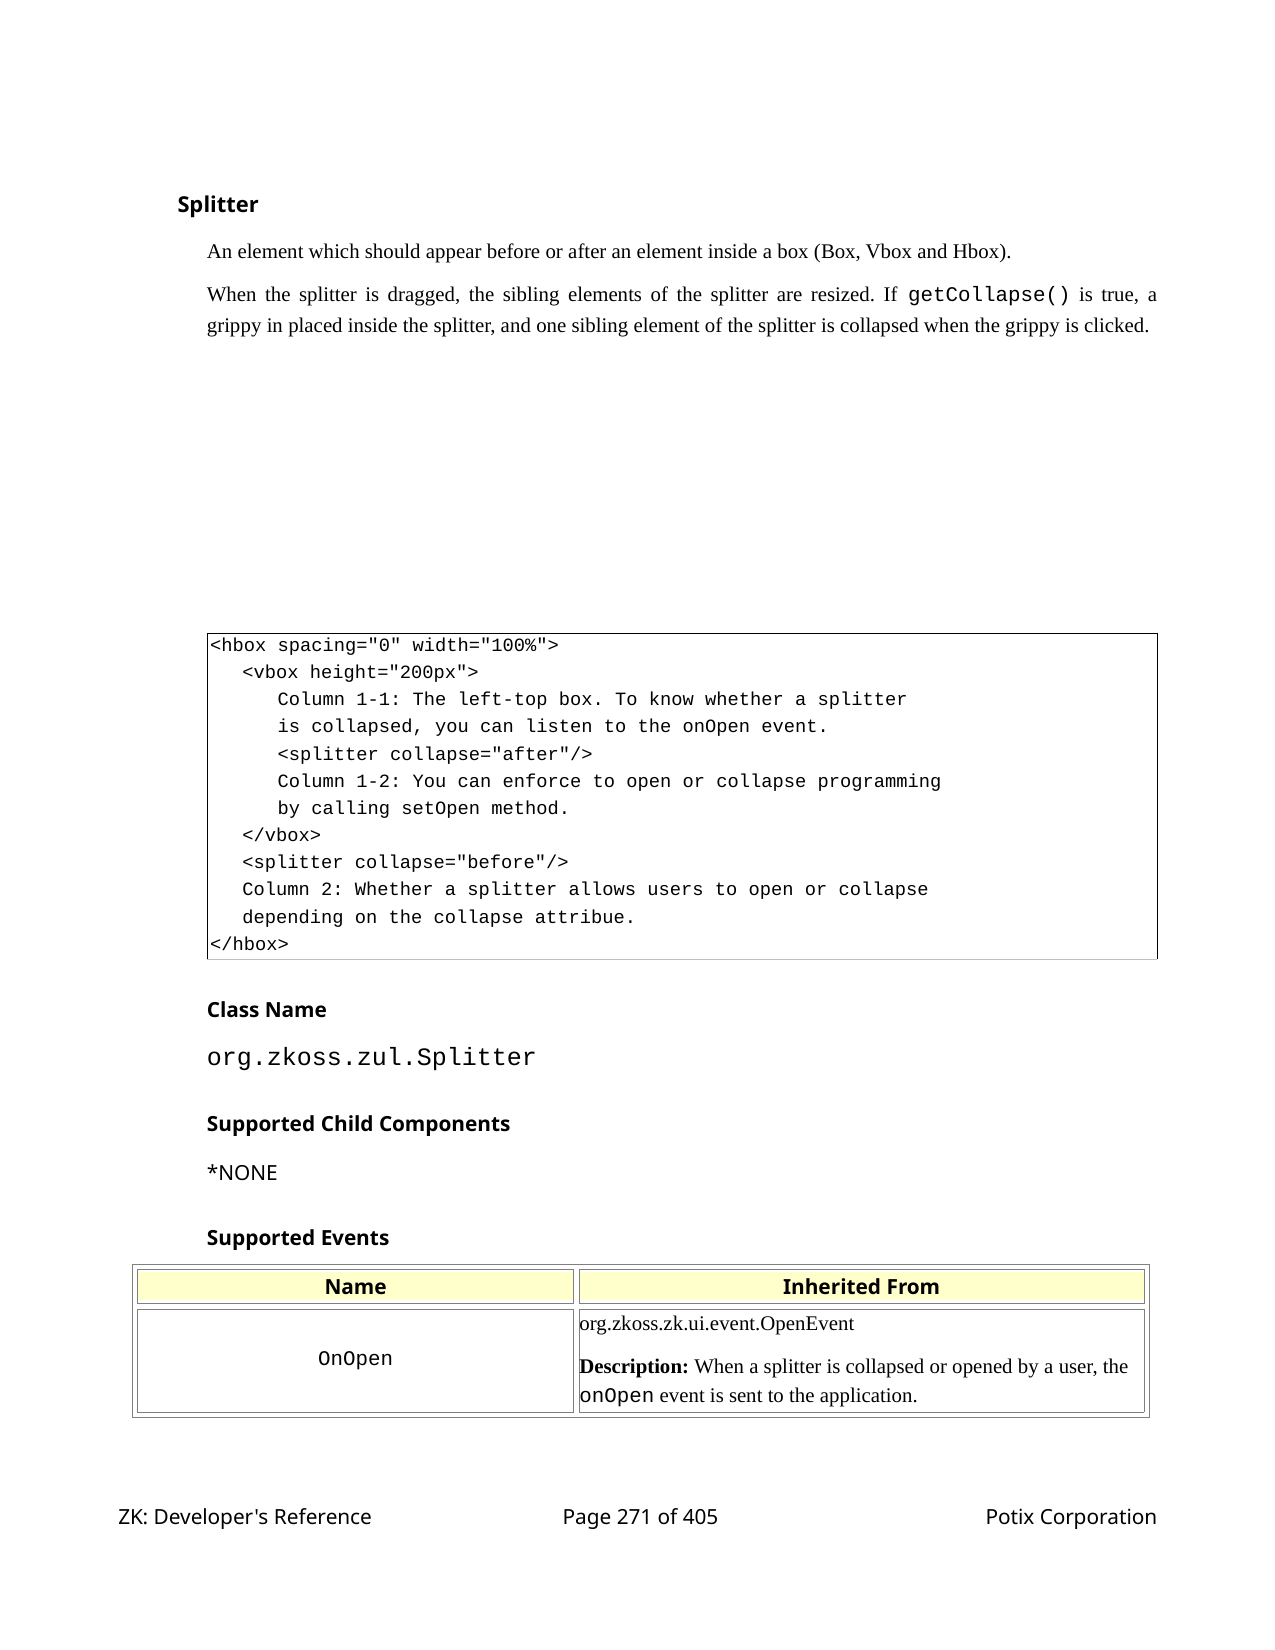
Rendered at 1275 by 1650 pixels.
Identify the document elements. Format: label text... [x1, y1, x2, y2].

text *NONE [207, 1158, 1157, 1186]
text Column 2: Whether a splitter allows users to open or collapse [208, 877, 1157, 902]
text When the splitter is dragged, the sibling elements of the splitter are resized. If getCollapse() is true, a grippy in placed inside the splitter, and one sibling element of the splitter is collapsed when the grippy is clicked. [207, 283, 1157, 337]
text is collapsed, you can listen to the onOpen event. [208, 714, 1157, 738]
table_header Name [134, 1265, 576, 1303]
subtitle Splitter [177, 189, 1157, 219]
subtitle Supported Events [207, 1223, 1157, 1251]
text <splitter collapse="after"/> [208, 741, 1157, 766]
text </hbox> [208, 932, 1157, 959]
text <hbox spacing="0" width="100%"> [208, 634, 1157, 657]
table_cell OnOpen [134, 1303, 576, 1412]
text by calling setOpen method. [208, 796, 1157, 820]
table_header Inherited From [576, 1265, 1147, 1303]
subtitle Class Name [207, 996, 1157, 1024]
text An element which should appear before or after an element inside a box (Box, Vbox and Hbox). [207, 239, 1157, 262]
subtitle Supported Child Components [207, 1109, 1157, 1138]
text Column 1-1: The left-top box. To know whether a splitter [208, 687, 1157, 711]
text </vbox> [208, 823, 1157, 847]
table_cell org.zkoss.zk.ui.event.OpenEvent Description: When a splitter is collapsed or opened by a user, the onOpen event is sent to the application. [576, 1303, 1147, 1412]
text org.zkoss.zul.Splitter [207, 1044, 1157, 1073]
text <splitter collapse="before"/> [208, 850, 1157, 874]
text Column 1-2: You can enforce to open or collapse programming [208, 768, 1157, 793]
text depending on the collapse attribue. [208, 904, 1157, 929]
text <vbox height="200px"> [208, 660, 1157, 684]
